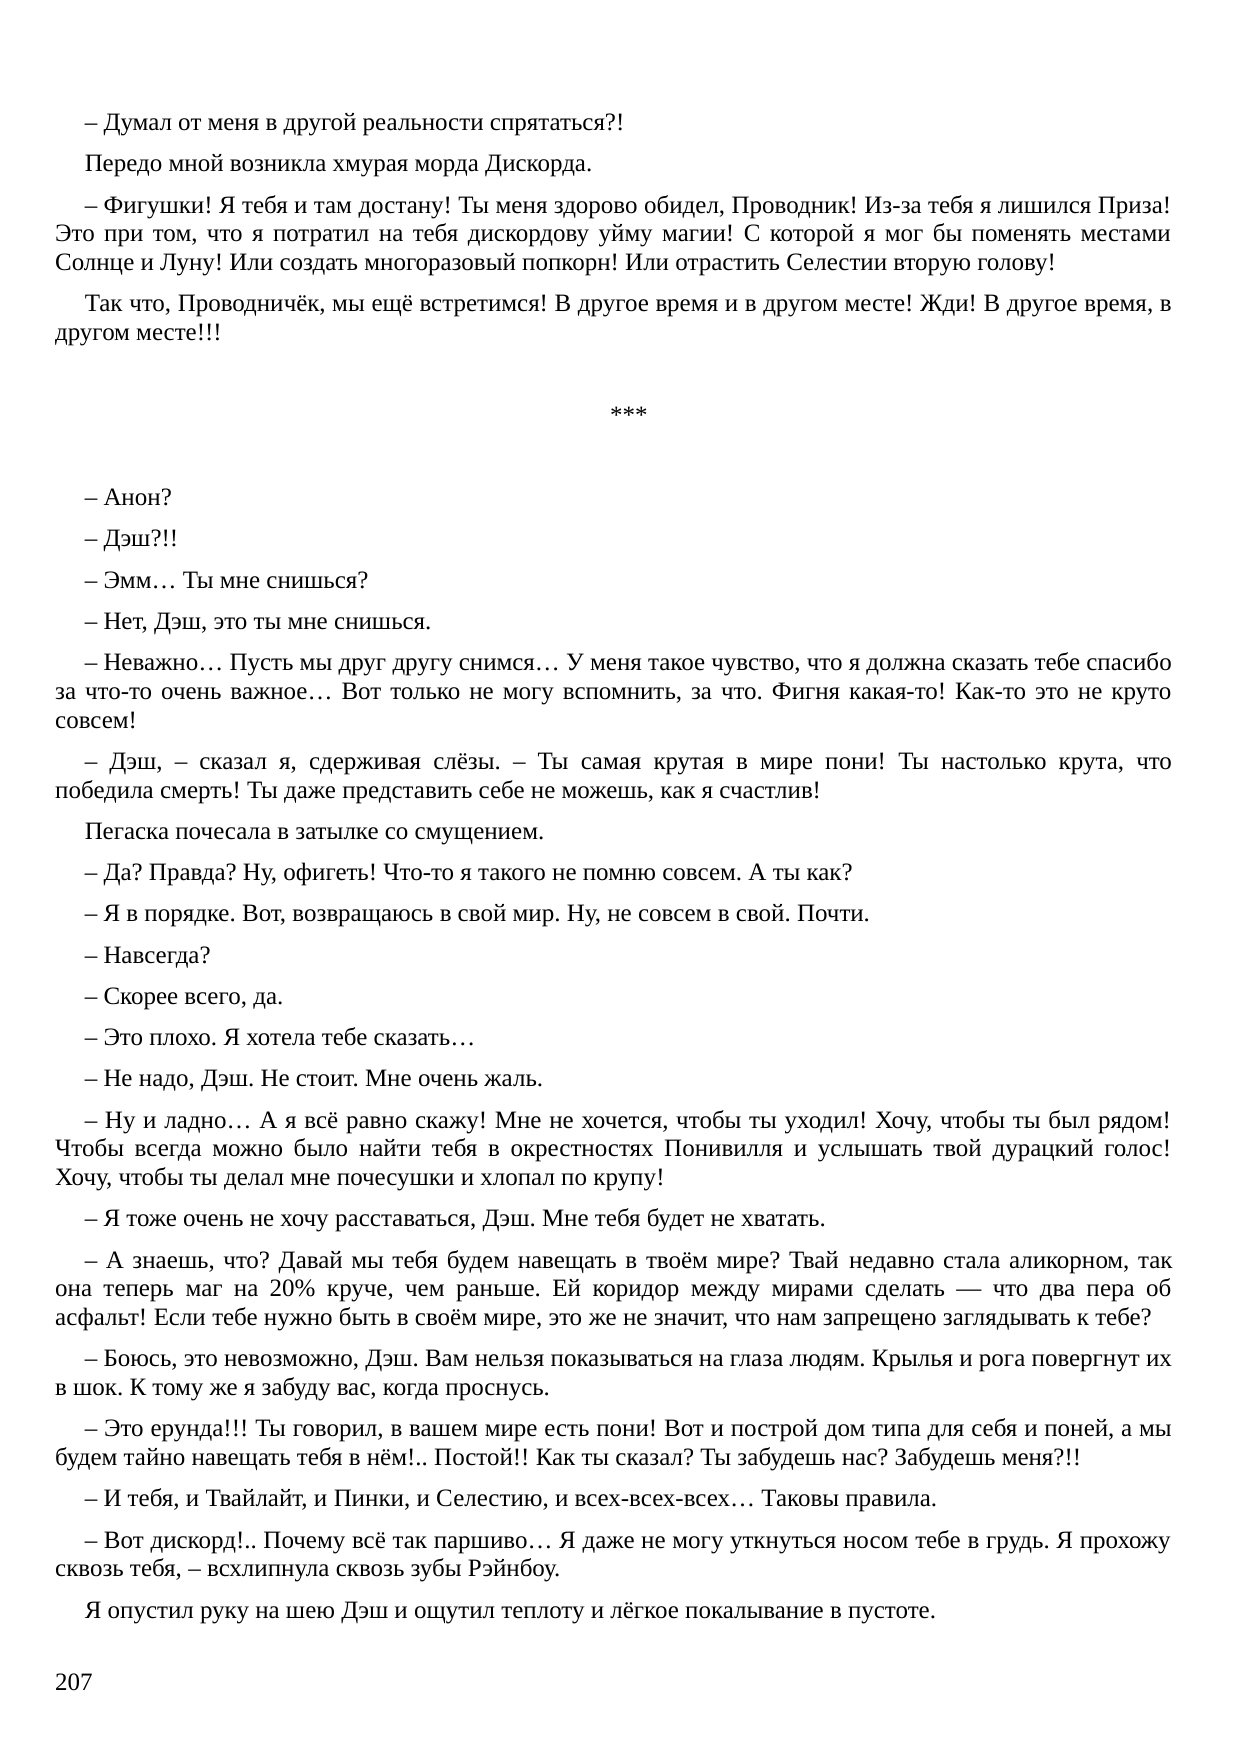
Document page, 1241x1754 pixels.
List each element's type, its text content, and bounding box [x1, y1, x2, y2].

text – Неважно… Пусть мы друг другу снимся… У меня такое чувство, что я должна сказать тебе спасибо за что-то очень важное… Вот только не могу вспомнить, за что. Фигня какая-то! Как-то это не круто совсем! [55, 647, 1173, 733]
text – Я в порядке. Вот, возвращаюсь в свой мир. Ну, не совсем в свой. Почти. [55, 898, 1173, 927]
text – И тебя, и Твайлайт, и Пинки, и Селестию, и всех-всех-всех… Таковы правила. [55, 1483, 1173, 1512]
text *** [55, 400, 1173, 428]
text – Эмм… Ты мне снишься? [55, 565, 1173, 593]
text – Нет, Дэш, это ты мне снишься. [55, 606, 1173, 635]
text – Вот дискорд!.. Почему всё так паршиво… Я даже не могу уткнуться носом тебе в грудь. Я прохожу сквозь тебя, – всхлипнула сквозь зубы Рэйнбоу. [55, 1525, 1173, 1582]
text – Боюсь, это невозможно, Дэш. Вам нельзя показываться на глаза людям. Крылья и рога повергнут их в шок. К тому же я забуду вас, когда проснусь. [55, 1343, 1173, 1401]
text – Дэш?!! [55, 523, 1173, 552]
text – Анон? [55, 482, 1173, 511]
text – Фигушки! Я тебя и там достану! Ты меня здорово обидел, Проводник! Из-за тебя я лишился Приза! Это при том, что я потратил на тебя дискордову уйму магии! С которой я мог бы поменять местами Солнце и Луну! Или создать многоразовый попкорн! Или отрастить Селестии вторую голову! [55, 190, 1173, 276]
text – Это ерунда!!! Ты говорил, в вашем мире есть пони! Вот и построй дом типа для себя и поней, а мы будем тайно навещать тебя в нём!.. Постой!! Как ты сказал? Ты забудешь нас? Забудешь меня?!! [55, 1413, 1173, 1471]
text – Я тоже очень не хочу расставаться, Дэш. Мне тебя будет не хватать. [55, 1203, 1173, 1232]
text – Не надо, Дэш. Не стоит. Мне очень жаль. [55, 1063, 1173, 1092]
text Пегаска почесала в затылке со смущением. [55, 816, 1173, 845]
text – Думал от меня в другой реальности спрятаться?! [55, 107, 1173, 136]
text Так что, Проводничёк, мы ещё встретимся! В другое время и в другом месте! Жди! В другое время, в другом месте!!! [55, 288, 1173, 346]
text – Это плохо. Я хотела тебе сказать… [55, 1022, 1173, 1051]
text – Дэш, – сказал я, сдерживая слёзы. – Ты самая крутая в мире пони! Ты настолько крута, что победила смерть! Ты даже представить себе не можешь, как я счастлив! [55, 746, 1173, 803]
text – Скорее всего, да. [55, 981, 1173, 1010]
text Передо мной возникла хмурая морда Дискорда. [55, 148, 1173, 177]
text – Да? Правда? Ну, офигеть! Что-то я такого не помню совсем. А ты как? [55, 857, 1173, 886]
text – Ну и ладно… А я всё равно скажу! Мне не хочется, чтобы ты уходил! Хочу, чтобы ты был рядом! Чтобы всегда можно было найти тебя в окрестностях Понивилля и услышать твой дурацкий голос! Хочу, чтобы ты делал мне почесушки и хлопал по крупу! [55, 1105, 1173, 1191]
text – А знаешь, что? Давай мы тебя будем навещать в твоём мире? Твай недавно стала аликорном, так она теперь маг на 20% круче, чем раньше. Ей коридор между мирами сделать — что два пера об асфальт! Если тебе нужно быть в своём мире, это же не значит, что нам запрещено заглядывать к тебе? [55, 1245, 1173, 1331]
text – Навсегда? [55, 940, 1173, 968]
text Я опустил руку на шею Дэш и ощутил теплоту и лёгкое покалывание в пустоте. [55, 1595, 1173, 1623]
